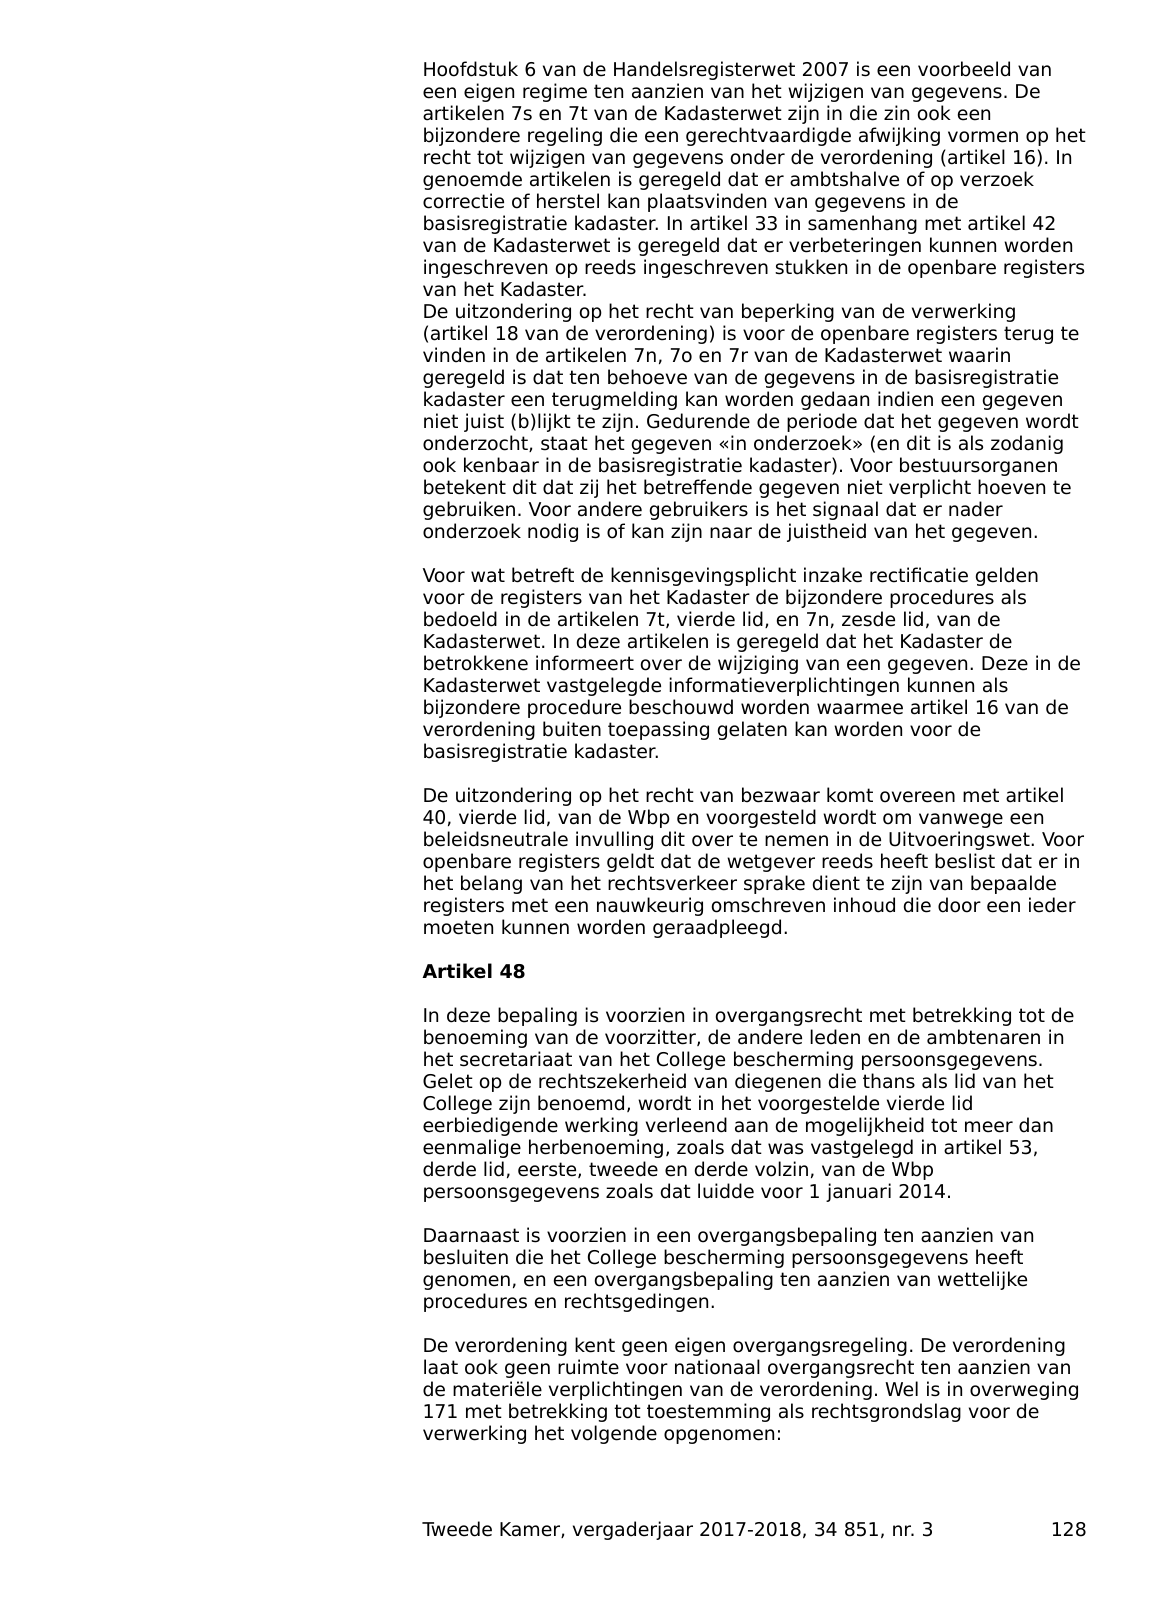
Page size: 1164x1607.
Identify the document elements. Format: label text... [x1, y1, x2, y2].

text De uitzondering op het recht van beperking van de verwerking (artikel 18 van de verordening) is voor de openbare registers terug te vinden in de artikelen 7n, 7o en 7r van de Kadasterwet waarin geregeld is dat ten behoeve van de gegevens in de basisregistratie kadaster een terugmelding kan worden gedaan indien een gegeven niet juist (b)lijkt te zijn. Gedurende de periode dat het gegeven wordt onderzocht, staat het gegeven «in onderzoek» (en dit is als zodanig ook kenbaar in de basisregistratie kadaster). Voor bestuursorganen betekent dit dat zij het betreffende gegeven niet verplicht hoeven te gebruiken. Voor andere gebruikers is het signaal dat er nader onderzoek nodig is of kan zijn naar de juistheid van het gegeven. [422, 301, 1087, 543]
subtitle Artikel 48 [422, 961, 1087, 983]
text Hoofdstuk 6 van de Handelsregisterwet 2007 is een voorbeeld van een eigen regime ten aanzien van het wijzigen van gegevens. De artikelen 7s en 7t van de Kadasterwet zijn in die zin ook een bijzondere regeling die een gerechtvaardigde afwijking vormen op het recht tot wijzigen van gegevens onder de verordening (artikel 16). In genoemde artikelen is geregeld dat er ambtshalve of op verzoek correctie of herstel kan plaatsvinden van gegevens in de basisregistratie kadaster. In artikel 33 in samenhang met artikel 42 van de Kadasterwet is geregeld dat er verbeteringen kunnen worden ingeschreven op reeds ingeschreven stukken in de openbare registers van het Kadaster. [422, 59, 1087, 301]
text De uitzondering op het recht van bezwaar komt overeen met artikel 40, vierde lid, van de Wbp en voorgesteld wordt om vanwege een beleidsneutrale invulling dit over te nemen in de Uitvoeringswet. Voor openbare registers geldt dat de wetgever reeds heeft beslist dat er in het belang van het rechtsverkeer sprake dient te zijn van bepaalde registers met een nauwkeurig omschreven inhoud die door een ieder moeten kunnen worden geraadpleegd. [422, 785, 1087, 939]
text Daarnaast is voorzien in een overgangsbepaling ten aanzien van besluiten die het College bescherming persoonsgegevens heeft genomen, en een overgangsbepaling ten aanzien van wettelijke procedures en rechtsgedingen. [422, 1225, 1087, 1313]
text In deze bepaling is voorzien in overgangsrecht met betrekking tot de benoeming van de voorzitter, de andere leden en de ambtenaren in het secretariaat van het College bescherming persoonsgegevens. Gelet op de rechtszekerheid van diegenen die thans als lid van het College zijn benoemd, wordt in het voorgestelde vierde lid eerbiedigende werking verleend aan de mogelijkheid tot meer dan eenmalige herbenoeming, zoals dat was vastgelegd in artikel 53, derde lid, eerste, tweede en derde volzin, van de Wbp persoonsgegevens zoals dat luidde voor 1 januari 2014. [422, 1005, 1087, 1203]
text Voor wat betreft de kennisgevingsplicht inzake rectificatie gelden voor de registers van het Kadaster de bijzondere procedures als bedoeld in de artikelen 7t, vierde lid, en 7n, zesde lid, van de Kadasterwet. In deze artikelen is geregeld dat het Kadaster de betrokkene informeert over de wijziging van een gegeven. Deze in de Kadasterwet vastgelegde informatieverplichtingen kunnen als bijzondere procedure beschouwd worden waarmee artikel 16 van de verordening buiten toepassing gelaten kan worden voor de basisregistratie kadaster. [422, 565, 1087, 763]
text De verordening kent geen eigen overgangsregeling. De verordening laat ook geen ruimte voor nationaal overgangsrecht ten aanzien van de materiële verplichtingen van de verordening. Wel is in overweging 171 met betrekking tot toestemming als rechtsgrondslag voor de verwerking het volgende opgenomen: [422, 1335, 1087, 1445]
